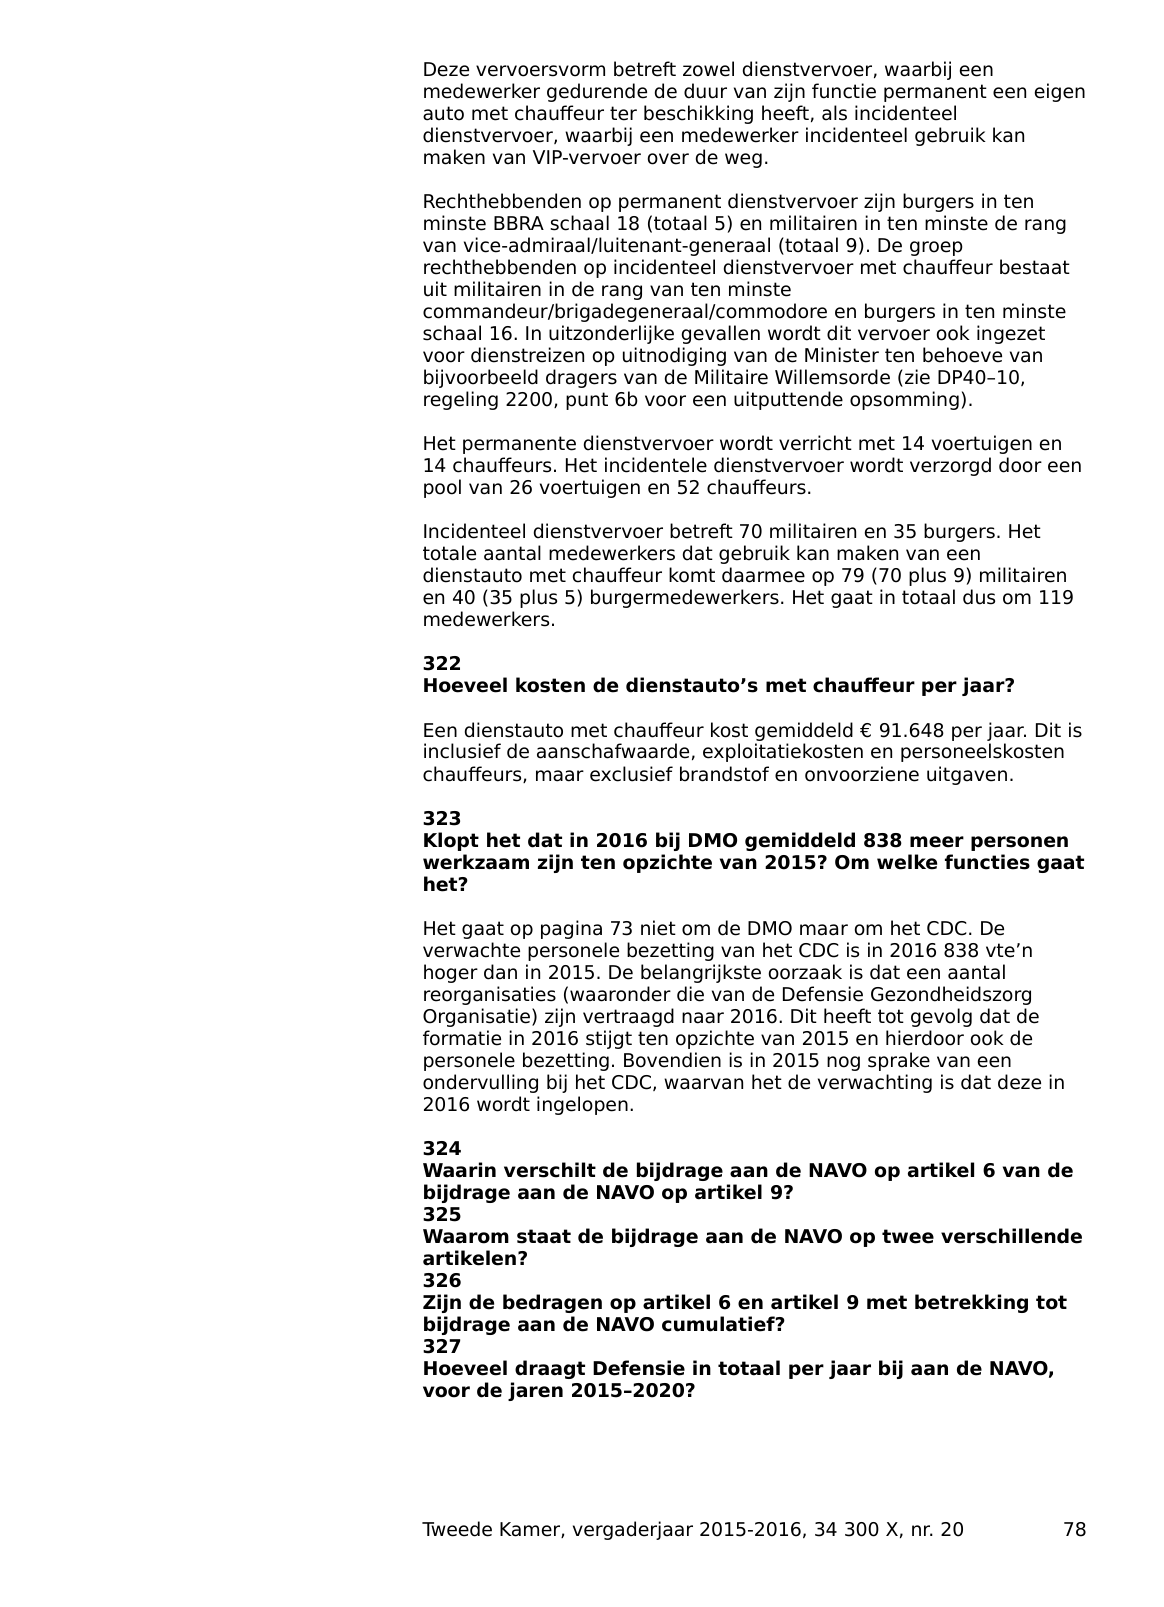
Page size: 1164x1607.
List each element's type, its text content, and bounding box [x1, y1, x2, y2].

text 323 [422, 808, 1087, 829]
text Zijn de bedragen op artikel 6 en artikel 9 met betrekking tot bijdrage aan de NAVO cumulatief? [422, 1292, 1087, 1336]
text Waarom staat de bijdrage aan de NAVO op twee verschillende artikelen? [422, 1226, 1087, 1269]
text Rechthebbenden op permanent dienstvervoer zijn burgers in ten minste BBRA schaal 18 (totaal 5) en militairen in ten minste de rang van vice-admiraal/luitenant-generaal (totaal 9). De groep rechthebbenden op incidenteel dienstvervoer met chauffeur bestaat uit militairen in de rang van ten minste commandeur/brigadegeneraal/commodore en burgers in ten minste schaal 16. In uitzonderlijke gevallen wordt dit vervoer ook ingezet voor dienstreizen op uitnodiging van de Minister ten behoeve van bijvoorbeeld dragers van de Militaire Willemsorde (zie DP40–10, regeling 2200, punt 6b voor een uitputtende opsomming). [422, 191, 1087, 411]
text Klopt het dat in 2016 bij DMO gemiddeld 838 meer personen werkzaam zijn ten opzichte van 2015? Om welke functies gaat het? [422, 829, 1087, 896]
text Hoeveel kosten de dienstauto’s met chauffeur per jaar? [422, 675, 1087, 697]
text 326 [422, 1269, 1087, 1292]
text Deze vervoersvorm betreft zowel dienstvervoer, waarbij een medewerker gedurende de duur van zijn functie permanent een eigen auto met chauffeur ter beschikking heeft, als incidenteel dienstvervoer, waarbij een medewerker incidenteel gebruik kan maken van VIP-vervoer over de weg. [422, 59, 1087, 169]
text Incidenteel dienstvervoer betreft 70 militairen en 35 burgers. Het totale aantal medewerkers dat gebruik kan maken van een dienstauto met chauffeur komt daarmee op 79 (70 plus 9) militairen en 40 (35 plus 5) burgermedewerkers. Het gaat in totaal dus om 119 medewerkers. [422, 521, 1087, 631]
text 322 [422, 653, 1087, 675]
text 327 [422, 1336, 1087, 1357]
text 325 [422, 1204, 1087, 1226]
text Het gaat op pagina 73 niet om de DMO maar om het CDC. De verwachte personele bezetting van het CDC is in 2016 838 vte’n hoger dan in 2015. De belangrijkste oorzaak is dat een aantal reorganisaties (waaronder die van de Defensie Gezondheidszorg Organisatie) zijn vertraagd naar 2016. Dit heeft tot gevolg dat de formatie in 2016 stijgt ten opzichte van 2015 en hierdoor ook de personele bezetting. Bovendien is in 2015 nog sprake van een ondervulling bij het CDC, waarvan het de verwachting is dat deze in 2016 wordt ingelopen. [422, 918, 1087, 1116]
text Het permanente dienstvervoer wordt verricht met 14 voertuigen en 14 chauffeurs. Het incidentele dienstvervoer wordt verzorgd door een pool van 26 voertuigen en 52 chauffeurs. [422, 433, 1087, 499]
text Een dienstauto met chauffeur kost gemiddeld € 91.648 per jaar. Dit is inclusief de aanschafwaarde, exploitatiekosten en personeelskosten chauffeurs, maar exclusief brandstof en onvoorziene uitgaven. [422, 719, 1087, 785]
text Waarin verschilt de bijdrage aan de NAVO op artikel 6 van de bijdrage aan de NAVO op artikel 9? [422, 1160, 1087, 1204]
text 324 [422, 1138, 1087, 1160]
text Hoeveel draagt Defensie in totaal per jaar bij aan de NAVO, voor de jaren 2015–2020? [422, 1357, 1087, 1401]
